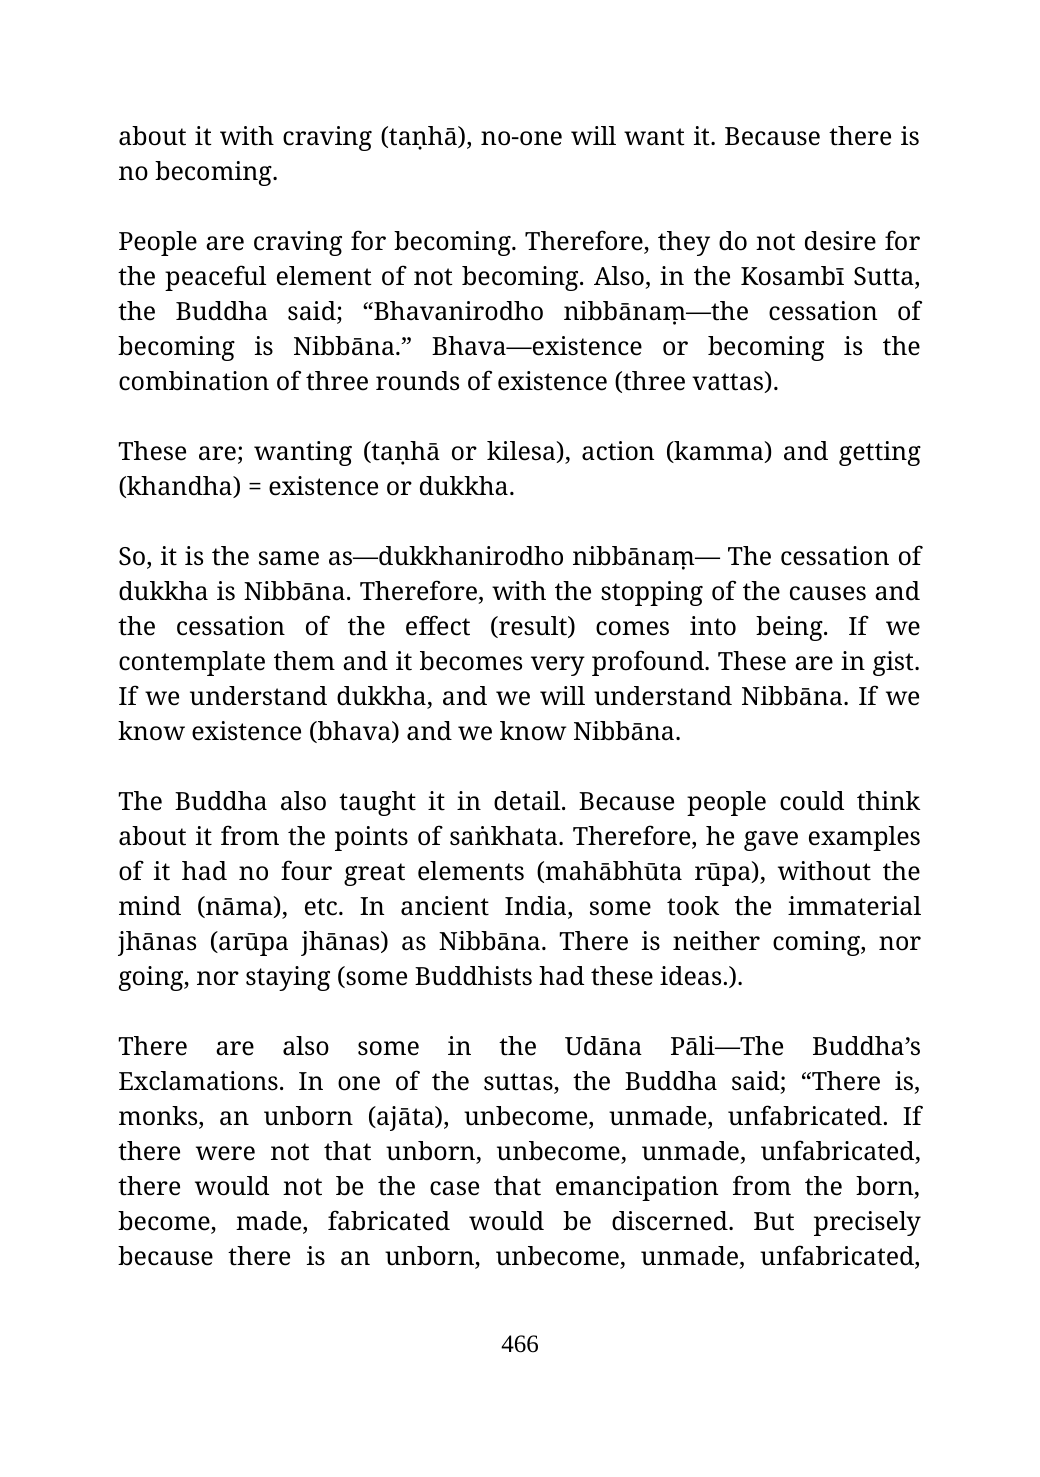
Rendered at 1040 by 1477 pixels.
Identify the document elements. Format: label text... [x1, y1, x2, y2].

text about it with craving (taṇhā), no-one will want it. Because there is no becoming. People are craving for becoming. Therefore, they do not desire for the peaceful element of not becoming. Also, in the Kosambī Sutta, the Buddha said; “Bhavanirodho nibbānaṃ—the cessation of becoming is Nibbāna.” Bhava—existence or becoming is the combination of three rounds of existence (three vattas). These are; wanting (taṇhā or kilesa), action (kamma) and getting (khandha) = existence or dukkha. So, it is the same as—dukkhanirodho nibbānaṃ— The cessation of dukkha is Nibbāna. Therefore, with the stopping of the causes and the cessation of the effect (result) comes into being. If we contemplate them and it becomes very profound. These are in gist. If we understand dukkha, and we will understand Nibbāna. If we know existence (bhava) and we know Nibbāna. The Buddha also taught it in detail. Because people could think about it from the points of saṅkhata. Therefore, he gave examples of it had no four great elements (mahābhūta rūpa), without the mind (nāma), etc. In ancient India, some took the immaterial jhānas (arūpa jhānas) as Nibbāna. There is neither coming, nor going, nor staying (some Buddhists had these ideas.). There are also some in the Udāna Pāli—The Buddha’s Exclamations. In one of the suttas, the Buddha said; “There is, monks, an unborn (ajāta), unbecome, unmade, unfabricated. If there were not that unborn, unbecome, unmade, unfabricated, there would not be the case that emancipation from the born, become, made, fabricated would be discerned. But precisely because there is an unborn, unbecome, unmade, unfabricated, [118, 118, 922, 1273]
